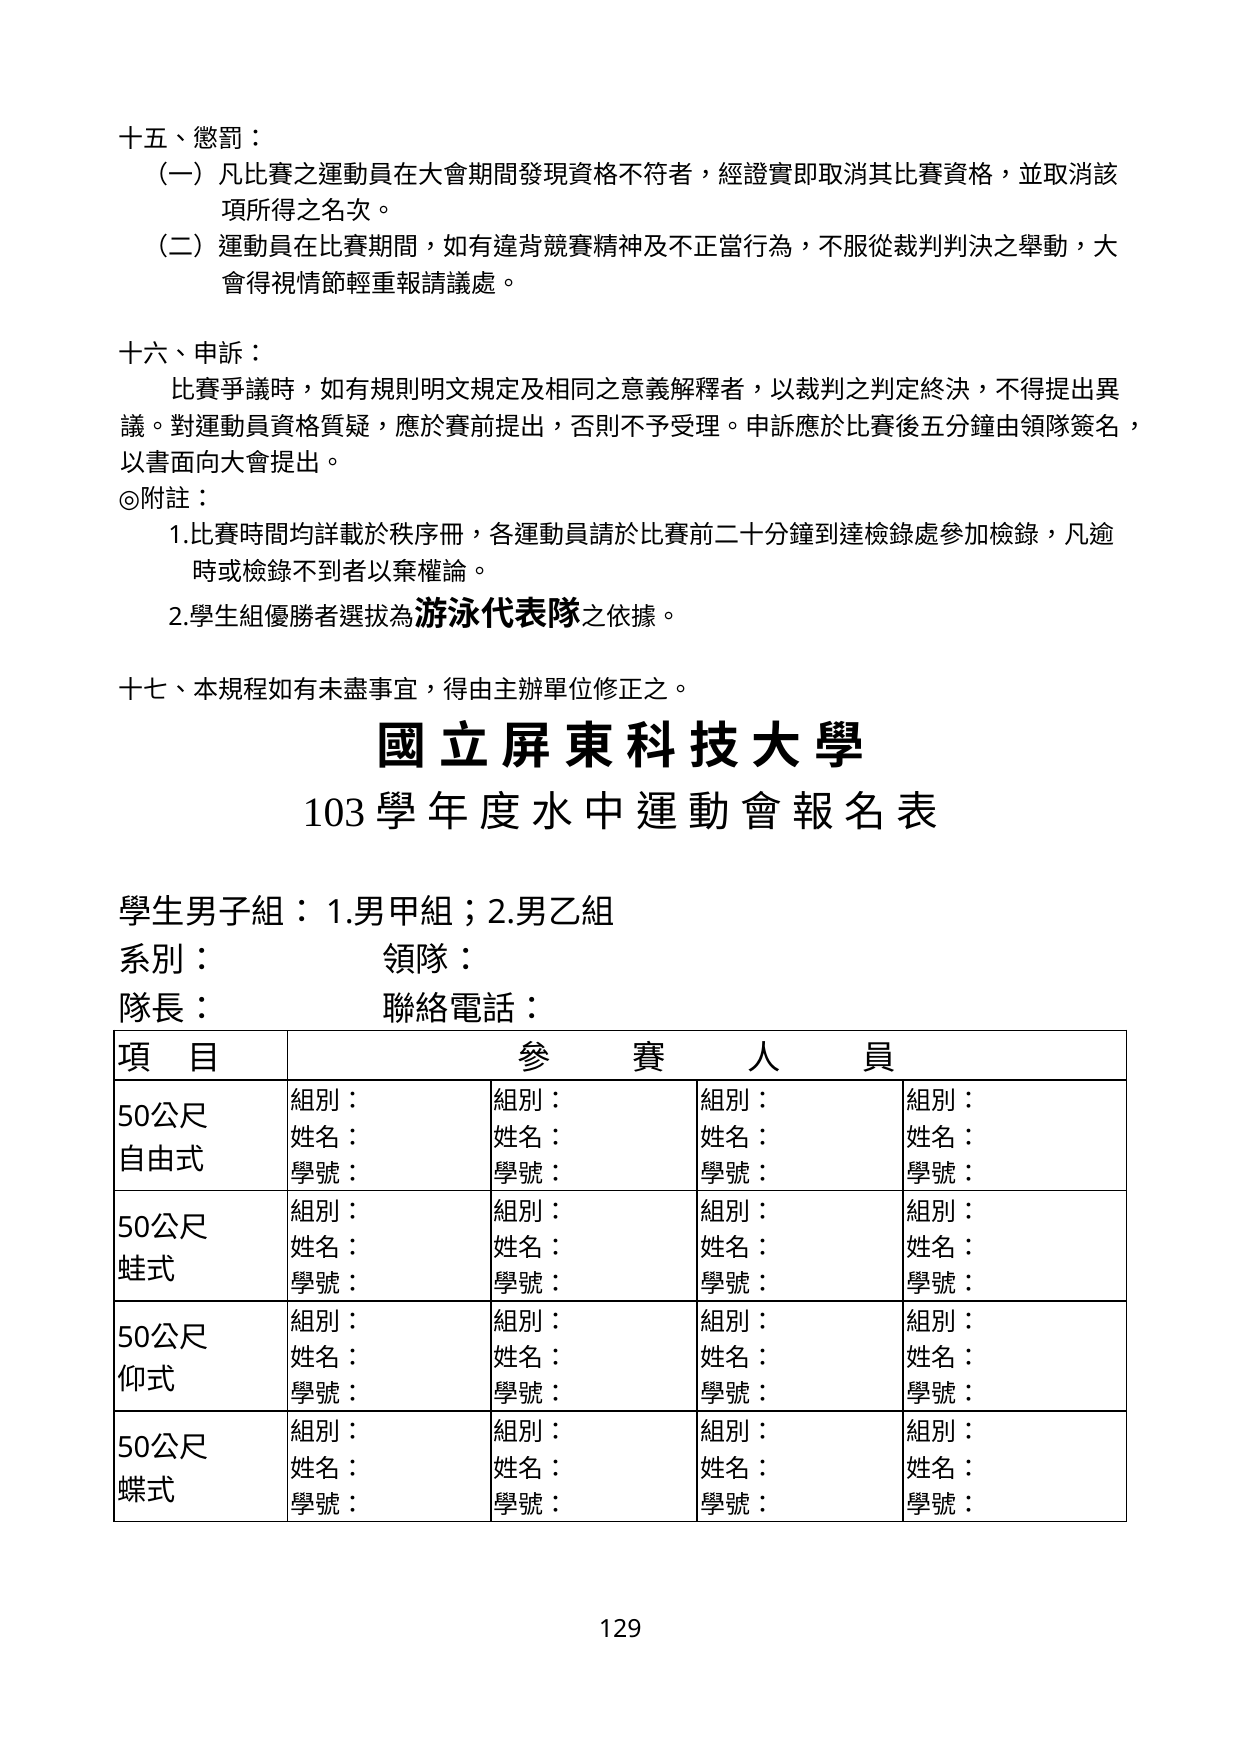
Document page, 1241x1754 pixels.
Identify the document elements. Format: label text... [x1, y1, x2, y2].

text 國 立 屏 東 科 技 大 學 [118, 706, 1122, 778]
table_cell 組別： 姓名： 學號： [698, 1191, 902, 1300]
table_header 參 賽 人 員 [288, 1031, 1126, 1079]
table_cell 組別： 姓名： 學號： [904, 1191, 1126, 1300]
table_cell 組別： 姓名： 學號： [698, 1412, 902, 1521]
table_cell 組別： 姓名： 學號： [492, 1081, 696, 1189]
text 比賽爭議時，如有規則明文規定及相同之意義解釋者，以裁判之判定終決，不得提出異議。對運動員資格質疑，應於賽前提出，否則不予受理。申訴應於比賽後五分鐘由領隊簽名，以書面向大會提出。 [121, 370, 1122, 478]
text 系別： 領隊： [118, 933, 1122, 981]
text 2.學生組優勝者選拔為游泳代表隊之依據。 [118, 587, 1122, 635]
text ◎附註： [118, 478, 1122, 515]
table_cell 組別： 姓名： 學號： [288, 1302, 490, 1410]
table_cell 50公尺 自由式 [115, 1081, 287, 1189]
table_cell 組別： 姓名： 學號： [904, 1081, 1126, 1189]
text 十七、本規程如有未盡事宜，得由主辦單位修正之。 [118, 669, 1122, 706]
text （二）運動員在比賽期間，如有違背競賽精神及不正當行為，不服從裁判判決之舉動，大會得視情節輕重報請議處。 [143, 227, 1122, 299]
text 十六、申訴： [118, 333, 1122, 370]
table_cell 組別： 姓名： 學號： [492, 1191, 696, 1300]
text （一）凡比賽之運動員在大會期間發現資格不符者，經證實即取消其比賽資格，並取消該項所得之名次。 [143, 154, 1122, 227]
text 十五、懲罰： [118, 118, 1122, 154]
table_cell 組別： 姓名： 學號： [288, 1081, 490, 1189]
table_cell 50公尺 蝶式 [115, 1412, 287, 1521]
table_cell 組別： 姓名： 學號： [288, 1412, 490, 1521]
table_cell 50公尺 仰式 [115, 1302, 287, 1410]
table_cell 50公尺 蛙式 [115, 1191, 287, 1300]
table_cell 組別： 姓名： 學號： [698, 1302, 902, 1410]
table_cell 組別： 姓名： 學號： [492, 1412, 696, 1521]
text 學生男子組： 1.男甲組；2.男乙組 [118, 884, 1122, 933]
text 103 學 年 度 水 中 運 動 會 報 名 表 [118, 778, 1122, 838]
table_cell 組別： 姓名： 學號： [492, 1302, 696, 1410]
table_cell 組別： 姓名： 學號： [698, 1081, 902, 1189]
table_cell 組別： 姓名： 學號： [288, 1191, 490, 1300]
text 1.比賽時間均詳載於秩序冊，各運動員請於比賽前二十分鐘到達檢錄處參加檢錄，凡逾時或檢錄不到者以棄權論。 [168, 515, 1122, 587]
text 隊長： 聯絡電話： [118, 981, 1122, 1029]
table_header 項 目 [115, 1031, 287, 1079]
table_cell 組別： 姓名： 學號： [904, 1412, 1126, 1521]
table_cell 組別： 姓名： 學號： [904, 1302, 1126, 1410]
